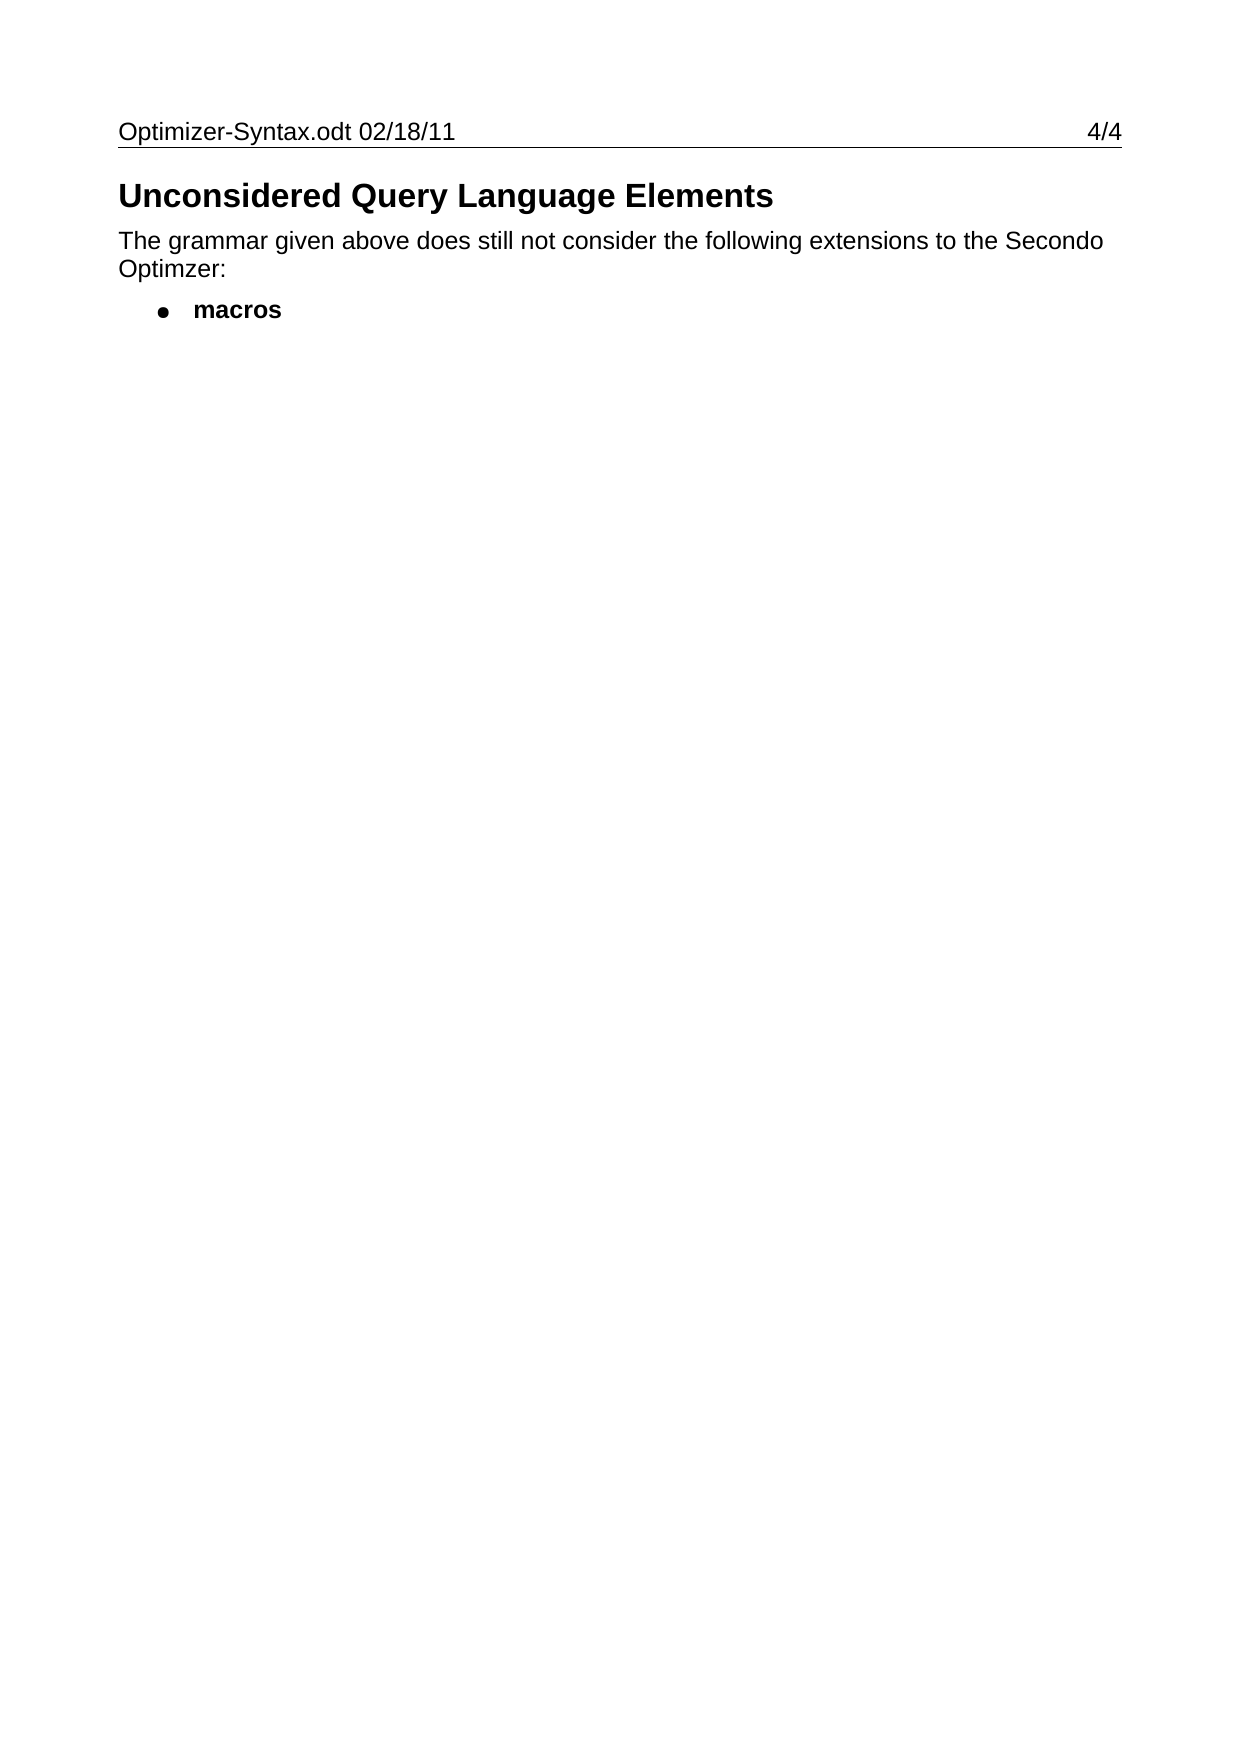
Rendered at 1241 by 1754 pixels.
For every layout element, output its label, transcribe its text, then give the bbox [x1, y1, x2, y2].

subtitle Unconsidered Query Language Elements [118, 177, 1122, 214]
list macros [156, 295, 1122, 323]
text The grammar given above does still not consider the following extensions to the Secondo Optimzer: [118, 227, 1122, 283]
